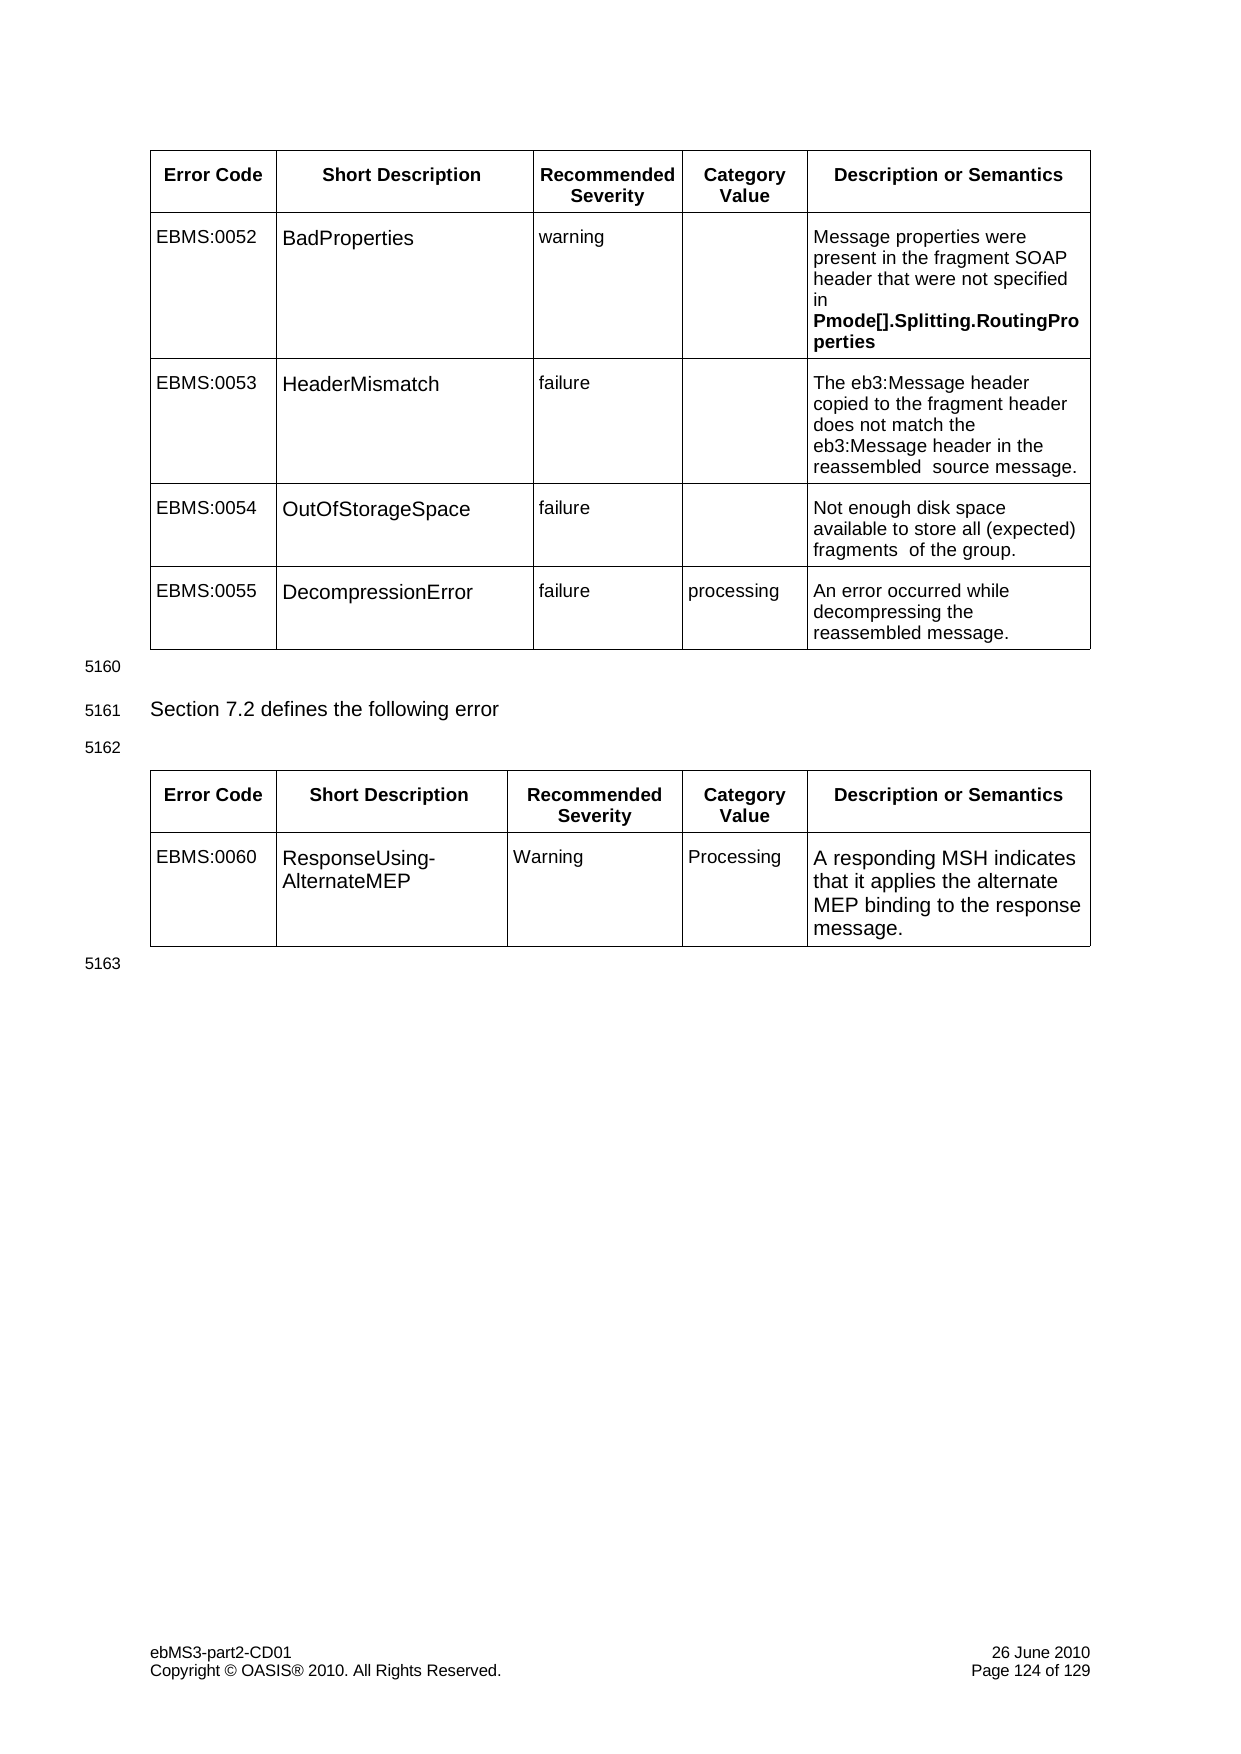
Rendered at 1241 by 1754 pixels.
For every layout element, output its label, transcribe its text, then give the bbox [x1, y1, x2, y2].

table_cell EBMS:0054 [151, 484, 276, 566]
table_cell Processing [683, 833, 807, 946]
table_header Description or Semantics [808, 151, 1090, 212]
table_cell Not enough disk space available to store all (expected) fragments of the group. [808, 484, 1090, 566]
table_cell warning [534, 213, 682, 358]
table_header Category Value [683, 771, 807, 832]
table_header Category Value [683, 151, 807, 212]
table_cell EBMS:0055 [151, 567, 276, 649]
table_cell ResponseUsing-AlternateMEP [277, 833, 507, 946]
table_cell Warning [508, 833, 682, 946]
table_cell failure [534, 567, 682, 649]
table_cell EBMS:0052 [151, 213, 276, 358]
text Section 7.2 defines the following error [150, 698, 1090, 721]
table_cell DecompressionError [277, 567, 533, 649]
table_cell An error occurred while decompressing the reassembled message. [808, 567, 1090, 649]
table_cell [683, 213, 807, 358]
table_cell Message properties were present in the fragment SOAP header that were not specified in Pmode[].Splitting.RoutingProperties [808, 213, 1090, 358]
table_header Recommended Severity [534, 151, 682, 212]
table_cell failure [534, 484, 682, 566]
table_cell HeaderMismatch [277, 359, 533, 483]
table_cell OutOfStorageSpace [277, 484, 533, 566]
table_cell [683, 359, 807, 483]
table_header Error Code [151, 771, 276, 832]
table_cell [683, 484, 807, 566]
table_cell processing [683, 567, 807, 649]
table_header Short Description [277, 151, 533, 212]
table_header Short Description [277, 771, 507, 832]
table_cell EBMS:0060 [151, 833, 276, 946]
table_header Error Code [151, 151, 276, 212]
table_cell failure [534, 359, 682, 483]
table_cell A responding MSH indicates that it applies the alternate MEP binding to the response message. [808, 833, 1090, 946]
table_header Recommended Severity [508, 771, 682, 832]
table_header Description or Semantics [808, 771, 1090, 832]
table_cell BadProperties [277, 213, 533, 358]
table_cell EBMS:0053 [151, 359, 276, 483]
table_cell The eb3:Message header copied to the fragment header does not match the eb3:Message header in the reassembled source message. [808, 359, 1090, 483]
